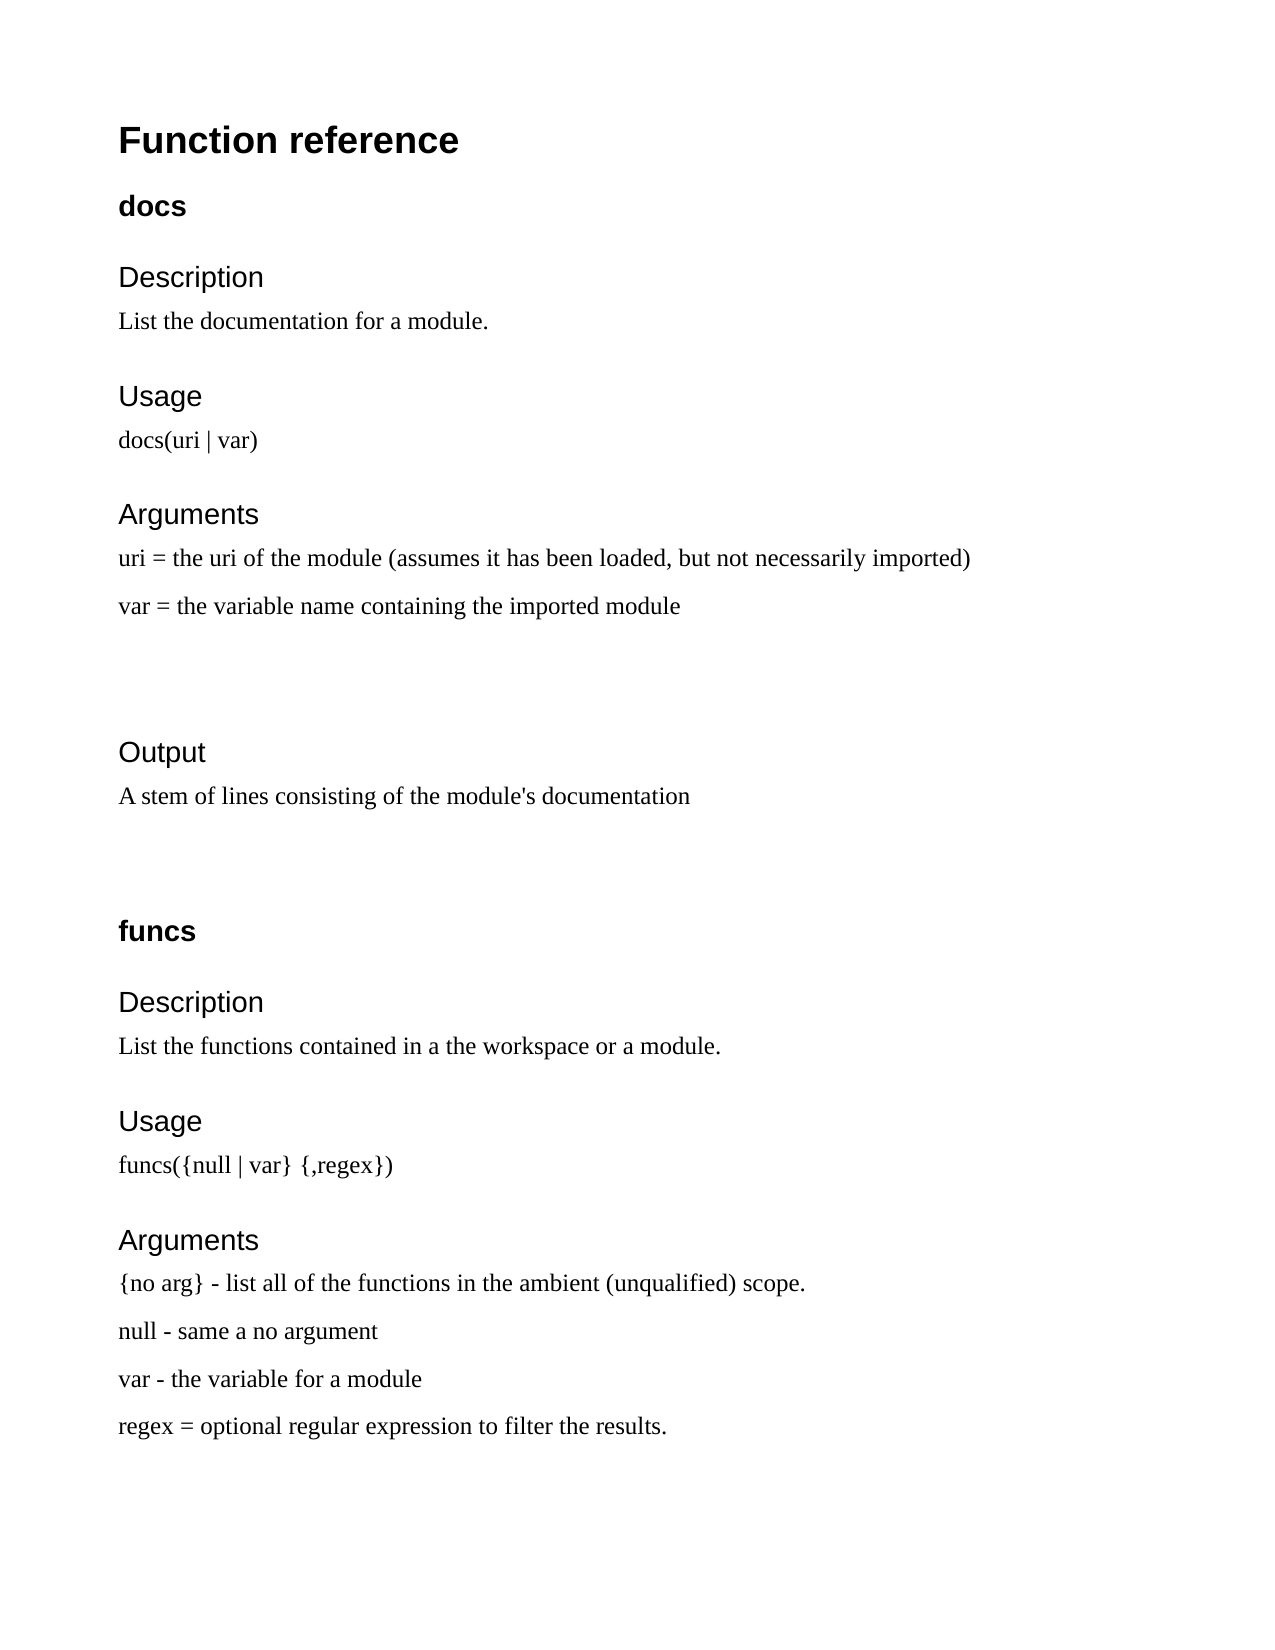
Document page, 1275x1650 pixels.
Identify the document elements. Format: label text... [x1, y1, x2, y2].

subtitle funcs [118, 914, 1157, 948]
text funcs({null | var} {,regex}) [118, 1150, 1157, 1179]
subtitle Output [118, 735, 1157, 768]
subtitle docs [118, 189, 1157, 223]
text docs(uri | var) [118, 425, 1157, 453]
subtitle Usage [118, 1104, 1157, 1137]
subtitle Arguments [118, 497, 1157, 531]
text null - same a no argument [118, 1316, 1157, 1345]
subtitle Description [118, 260, 1157, 294]
subtitle Function reference [118, 118, 1157, 162]
text List the documentation for a module. [118, 306, 1157, 335]
text var - the variable for a module [118, 1364, 1157, 1392]
text regex = optional regular expression to filter the results. [118, 1411, 1157, 1440]
subtitle Description [118, 985, 1157, 1019]
text A stem of lines consisting of the module's documentation [118, 781, 1157, 809]
subtitle Arguments [118, 1222, 1157, 1256]
text var = the variable name containing the imported module [118, 591, 1157, 620]
subtitle Usage [118, 379, 1157, 412]
text {no arg} - list all of the functions in the ambient (unqualified) scope. [118, 1268, 1157, 1297]
text List the functions contained in a the workspace or a module. [118, 1031, 1157, 1060]
text uri = the uri of the module (assumes it has been loaded, but not necessarily imported) [118, 543, 1157, 572]
